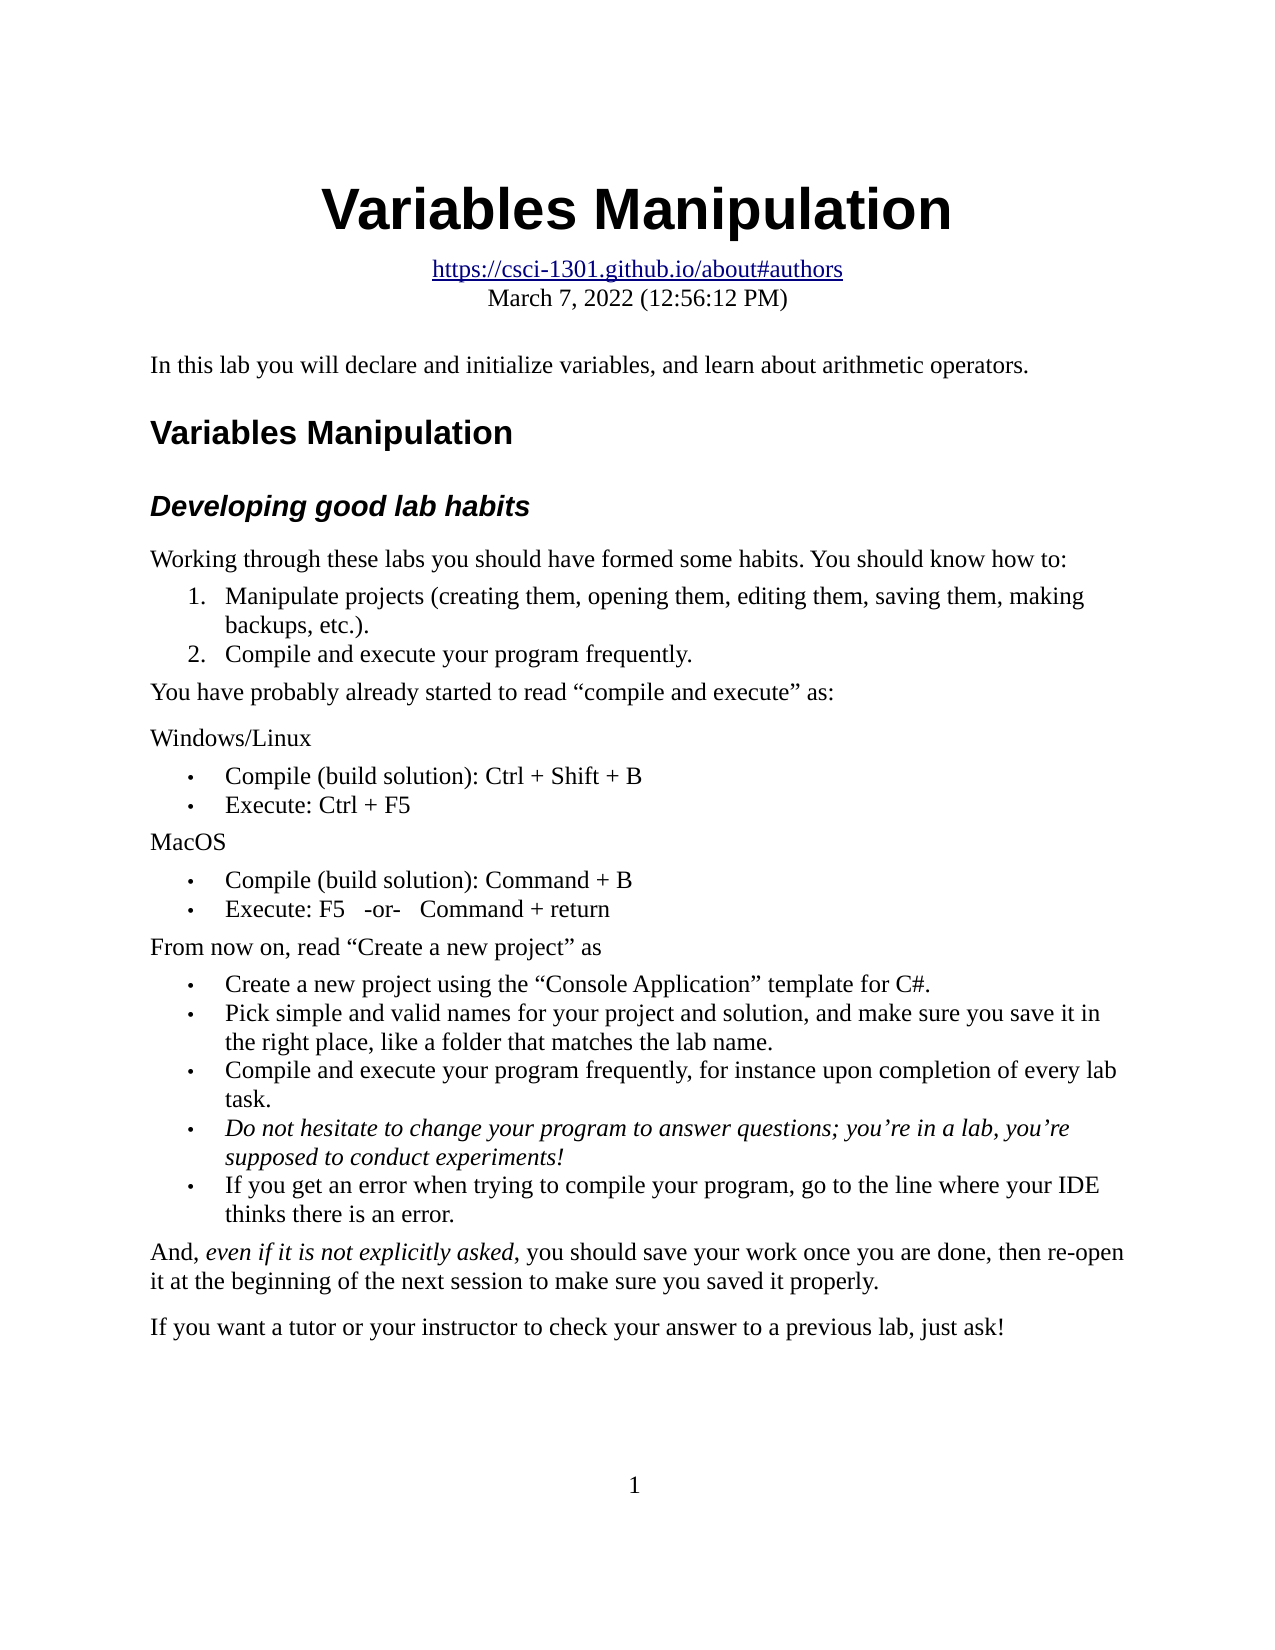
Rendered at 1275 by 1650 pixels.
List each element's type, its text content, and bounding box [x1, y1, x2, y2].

text Windows/Linux [150, 723, 1125, 752]
list Compile and execute your program frequently. [187, 639, 1125, 668]
text If you want a tutor or your instructor to check your answer to a previous lab, just ask! [150, 1312, 1125, 1341]
text And, even if it is not explicitly asked, you should save your work once you are done, then re-open it at the beginning of the next session to make sure you saved it properly. [150, 1237, 1125, 1294]
text You have probably already started to read “compile and execute” as: [150, 677, 1125, 705]
subtitle Developing good lab habits [150, 489, 1125, 522]
list Execute: F5 -or- Command + return [187, 894, 1125, 923]
text March 7, 2022 (12:56:12 PM) [150, 283, 1125, 312]
list Execute: Ctrl + F5 [187, 790, 1125, 818]
title Variables Manipulation [150, 175, 1125, 242]
list Pick simple and valid names for your project and solution, and make sure you save it in the right place, like a folder that matches the lab name. [187, 998, 1125, 1056]
list If you get an error when trying to compile your program, go to the line where your IDE thinks there is an error. [187, 1171, 1125, 1228]
list Compile (build solution): Ctrl + Shift + B [187, 761, 1125, 790]
list Manipulate projects (creating them, opening them, editing them, saving them, making backups, etc.). [187, 581, 1125, 639]
list Do not hesitate to change your program to answer questions; you’re in a lab, you’re supposed to conduct experiments! [187, 1113, 1125, 1171]
text In this lab you will declare and initialize variables, and learn about arithmetic operators. [150, 350, 1125, 378]
subtitle Variables Manipulation [150, 412, 1125, 451]
list Compile and execute your program frequently, for instance upon completion of every lab task. [187, 1056, 1125, 1113]
text From now on, read “Create a new project” as [150, 932, 1125, 960]
text https://csci-1301.github.io/about#authors [150, 254, 1125, 283]
text Working through these labs you should have formed some habits. You should know how to: [150, 544, 1125, 572]
list Compile (build solution): Command + B [187, 865, 1125, 894]
list Create a new project using the “Console Application” template for C#. [187, 969, 1125, 998]
text MacOS [150, 827, 1125, 856]
